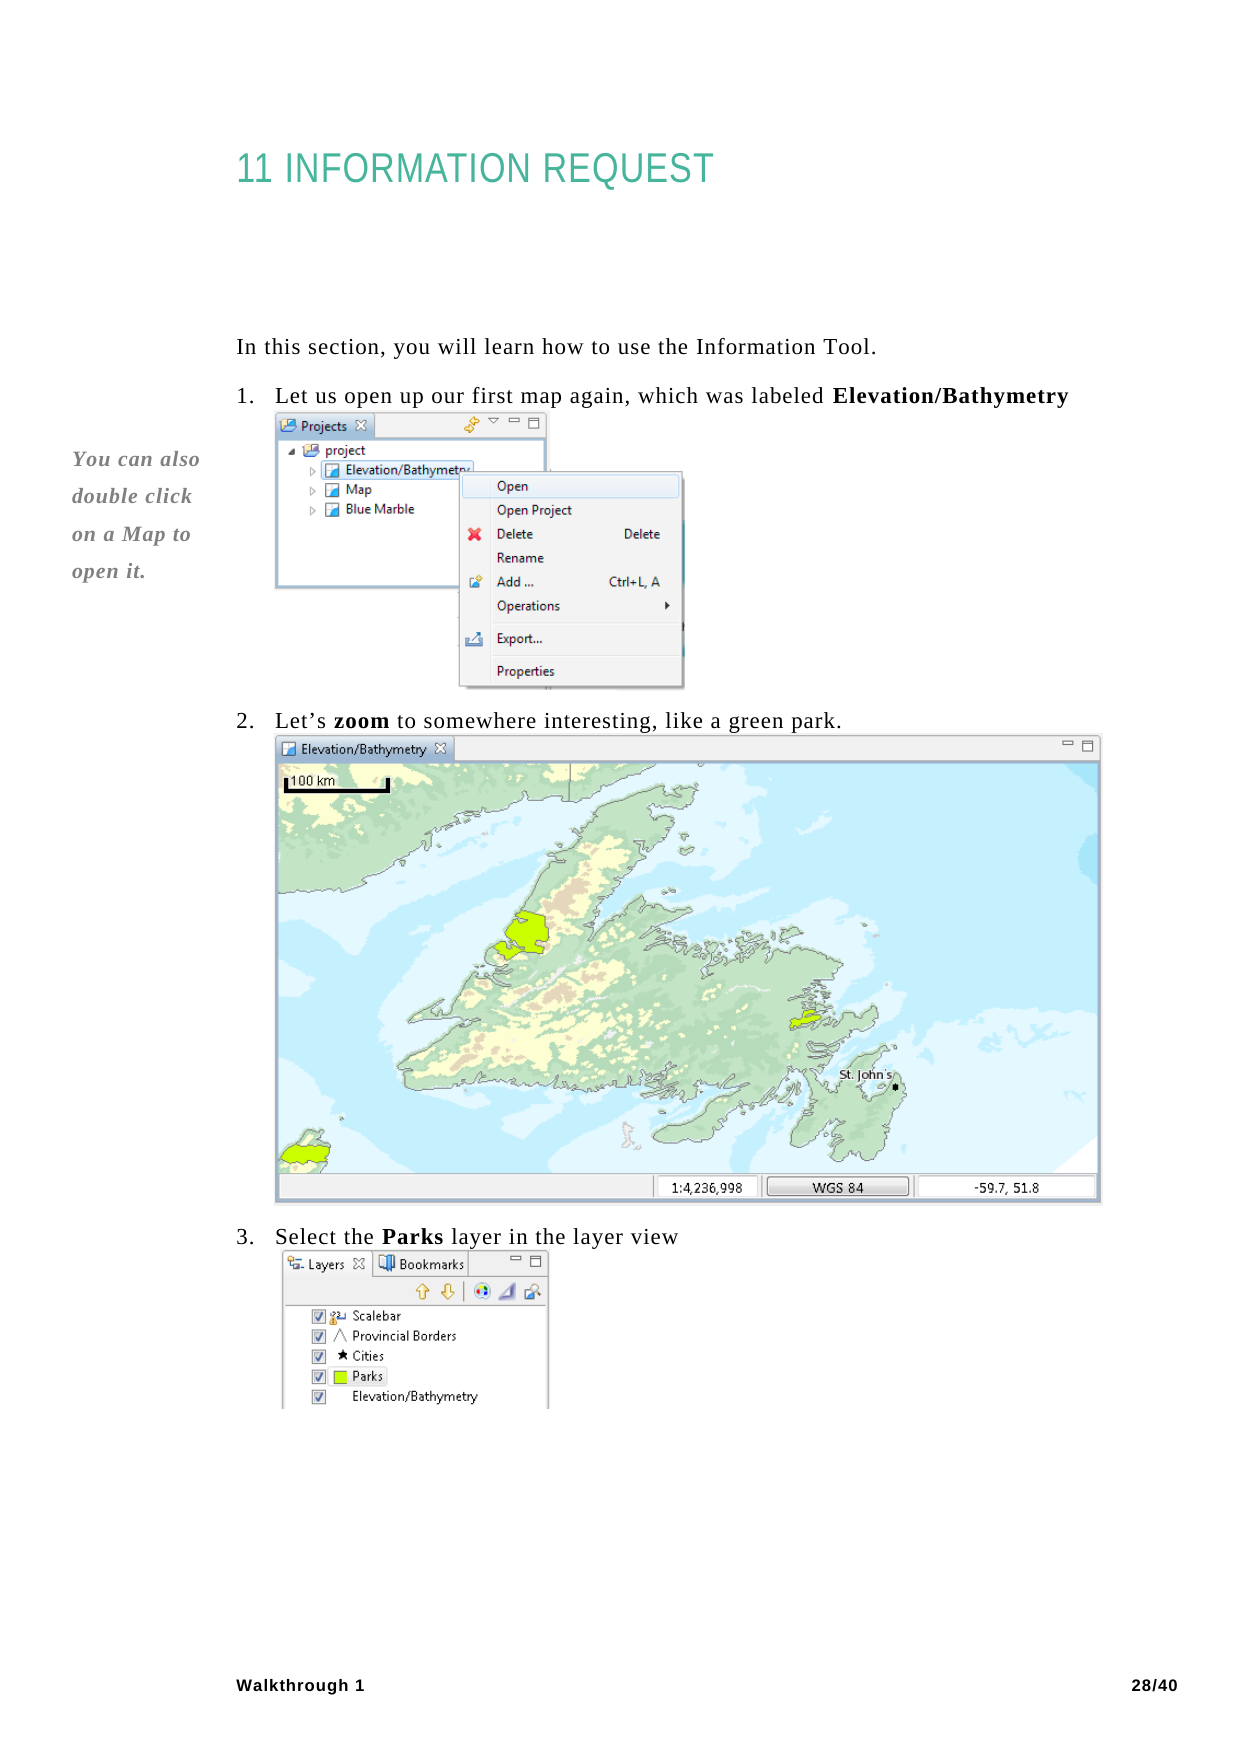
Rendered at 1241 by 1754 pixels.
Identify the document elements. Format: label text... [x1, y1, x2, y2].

list Let’s zoom to somewhere interesting, like a green park. [236, 707, 1181, 733]
picture [273, 733, 1103, 1206]
list Let us open up our first map again, which was labeled Elevation/Bathymetry [236, 383, 1181, 408]
subtitle Information Request [236, 143, 1181, 191]
text In this section, you will learn how to use the Information Tool. [236, 322, 1181, 360]
picture [273, 408, 687, 691]
list You can also double click on a Map to open it. [72, 434, 218, 584]
list Select the Parks layer in the layer view [236, 1223, 1181, 1408]
